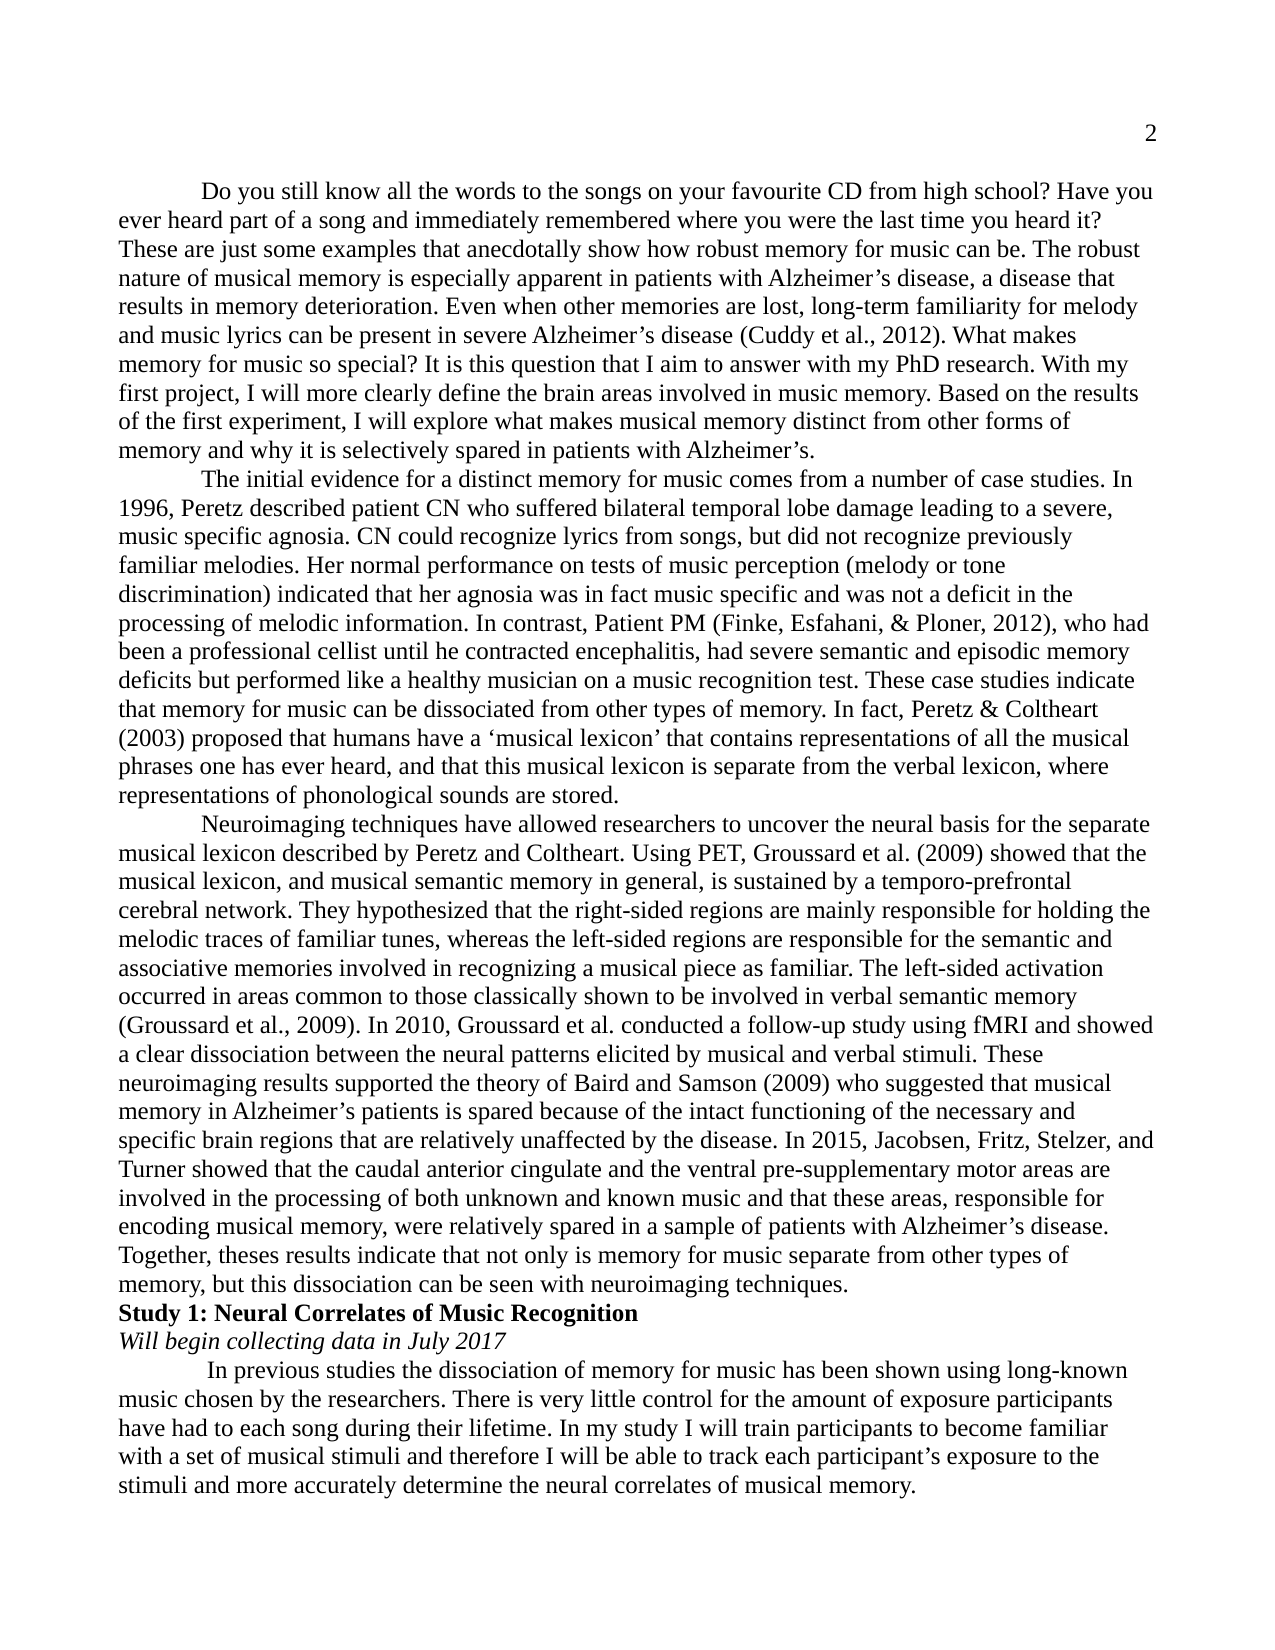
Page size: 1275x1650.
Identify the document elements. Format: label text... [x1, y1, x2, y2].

text The initial evidence for a distinct memory for music comes from a number of case studies. In 1996, Peretz⁠ described patient CN who suffered bilateral temporal lobe damage leading to a severe, music specific agnosia. CN could recognize lyrics from songs, but did not recognize previously familiar melodies. Her normal performance on tests of music perception (melody or tone discrimination) indicated that her agnosia was in fact music specific and was not a deficit in the processing of melodic information. In contrast, Patient PM (Finke, Esfahani, & Ploner, 2012)⁠, who had been a professional cellist until he contracted encephalitis, had severe semantic and episodic memory deficits but performed like a healthy musician on a music recognition test. These case studies indicate that memory for music can be dissociated from other types of memory. In fact, Peretz & Coltheart (2003)⁠ proposed that humans have a ‘musical lexicon’ that contains representations of all the musical phrases one has ever heard, and that this musical lexicon is separate from the verbal lexicon, where representations of phonological sounds are stored. [118, 464, 1157, 809]
text Study 1: Neural Correlates of Music Recognition [118, 1298, 1157, 1326]
text Will begin collecting data in July 2017 [118, 1326, 1157, 1355]
text Do you still know all the words to the songs on your favourite CD from high school? Have you ever heard part of a song and immediately remembered where you were the last time you heard it? These are just some examples that anecdotally show how robust memory for music can be. The robust nature of musical memory is especially apparent in patients with Alzheimer’s disease, a disease that results in memory deterioration. Even when other memories are lost, long-term familiarity for melody and music lyrics can be present in severe Alzheimer’s disease (Cuddy et al., 2012)⁠. What makes memory for music so special? It is this question that I aim to answer with my PhD research. With my first project, I will more clearly define the brain areas involved in music memory. Based on the results of the first experiment, I will explore what makes musical memory distinct from other forms of memory and why it is selectively spared in patients with Alzheimer’s. [118, 176, 1157, 464]
text Neuroimaging techniques have allowed researchers to uncover the neural basis for the separate musical lexicon described by Peretz and Coltheart. Using PET, Groussard et al. (2009)⁠ showed that the musical lexicon, and musical semantic memory in general, is sustained by a temporo-prefrontal cerebral network. They hypothesized that the right-sided regions are mainly responsible for holding the melodic traces of familiar tunes, whereas the left-sided regions are responsible for the semantic and associative memories involved in recognizing a musical piece as familiar. The left-sided activation occurred in areas common to those classically shown to be involved in verbal semantic memory (Groussard et al., 2009)⁠. In 2010, Groussard et al.⁠ conducted a follow-up study using fMRI and showed a clear dissociation between the neural patterns elicited by musical and verbal stimuli. These neuroimaging results supported the theory of Baird and Samson (2009)⁠ who suggested that musical memory in Alzheimer’s patients is spared because of the intact functioning of the necessary and specific brain regions that are relatively unaffected by the disease. In 2015, Jacobsen, Fritz, Stelzer, and Turner⁠ showed that the caudal anterior cingulate and the ventral pre-supplementary motor areas are involved in the processing of both unknown and known music and that these areas, responsible for encoding musical memory, were relatively spared in a sample of patients with Alzheimer’s disease. Together, theses results indicate that not only is memory for music separate from other types of memory, but this dissociation can be seen with neuroimaging techniques. [118, 809, 1157, 1298]
text In previous studies the dissociation of memory for music has been shown using long-known music chosen by the researchers. There is very little control for the amount of exposure participants have had to each song during their lifetime. In my study I will train participants to become familiar with a set of musical stimuli and therefore I will be able to track each participant’s exposure to the stimuli and more accurately determine the neural correlates of musical memory. [118, 1355, 1157, 1499]
